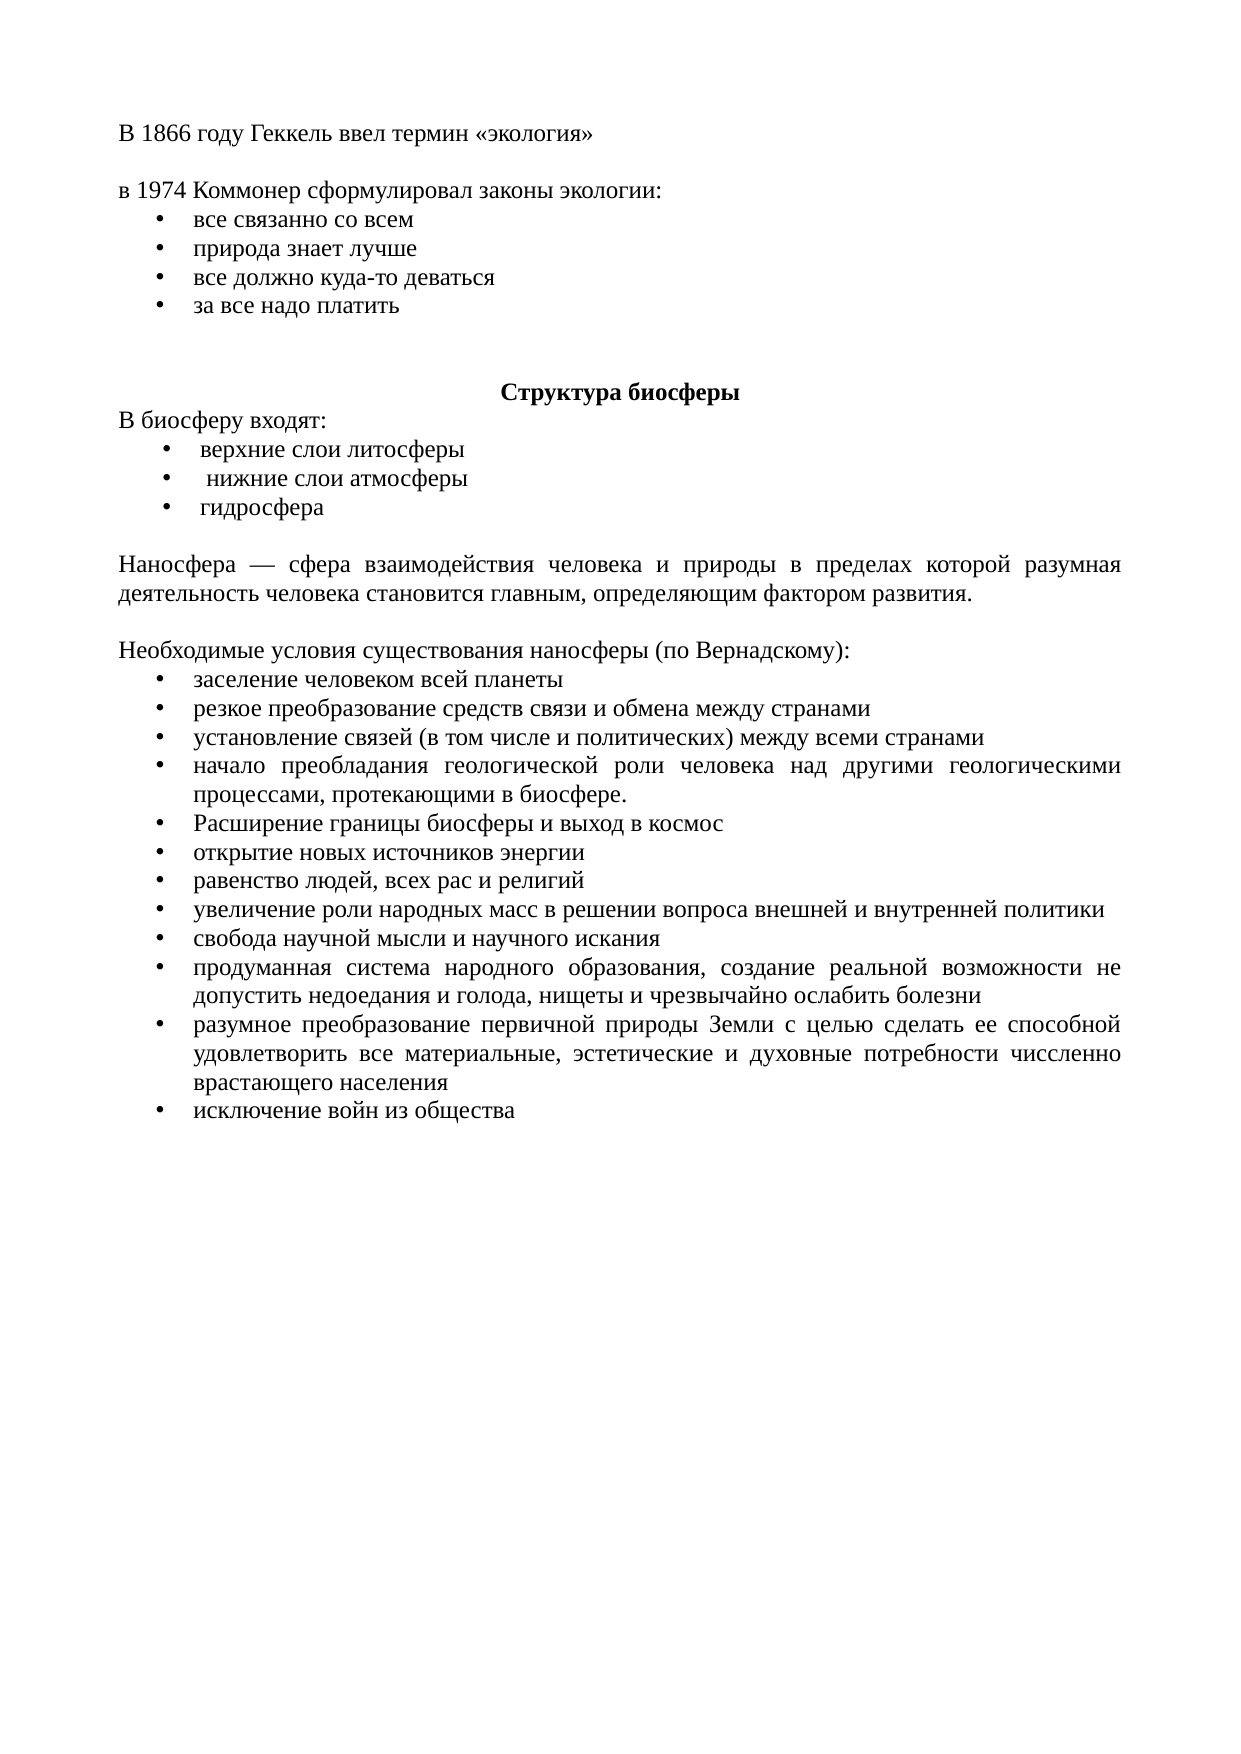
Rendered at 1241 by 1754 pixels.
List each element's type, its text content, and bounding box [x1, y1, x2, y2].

list верхние слои литосферы [162, 434, 1122, 463]
list гидросфера [162, 492, 1122, 521]
list свобода научной мысли и научного искания [156, 923, 1122, 952]
text В 1866 году Геккель ввел термин «экология» [118, 118, 1122, 147]
text Наносфера — сфера взаимодействия человека и природы в пределах которой разумная деятельность человека становится главным, определяющим фактором развития. [118, 549, 1122, 607]
list начало преобладания геологической роли человека над другими геологическими процессами, протекающими в биосфере. [156, 751, 1122, 808]
text В биосферу входят: [118, 406, 1122, 434]
list природа знает лучше [156, 233, 1122, 262]
list продуманная система народного образования, создание реальной возможности не допустить недоедания и голода, нищеты и чрезвычайно ослабить болезни [156, 952, 1122, 1009]
list увеличение роли народных масс в решении вопроса внешней и внутренней политики [156, 894, 1122, 923]
list за все надо платить [156, 291, 1122, 319]
list нижние слои атмосферы [162, 463, 1122, 492]
list разумное преобразование первичной природы Земли с целью сделать ее способной удовлетворить все материальные, эстетические и духовные потребности чиссленно врастающего населения [156, 1009, 1122, 1096]
list все связанно со всем [156, 204, 1122, 233]
text Структура биосферы [118, 377, 1122, 406]
list Расширение границы биосферы и выход в космос [156, 808, 1122, 837]
text в 1974 Коммонер сформулировал законы экологии: [118, 176, 1122, 204]
list все должно куда-то деваться [156, 262, 1122, 291]
text Необходимые условия существования наносферы (по Вернадскому): [118, 636, 1122, 664]
list заселение человеком всей планеты [156, 664, 1122, 693]
list исключение войн из общества [156, 1096, 1122, 1124]
list открытие новых источников энергии [156, 837, 1122, 866]
list резкое преобразование средств связи и обмена между странами [156, 693, 1122, 722]
list установление связей (в том числе и политических) между всеми странами [156, 722, 1122, 751]
list равенство людей, всех рас и религий [156, 866, 1122, 894]
